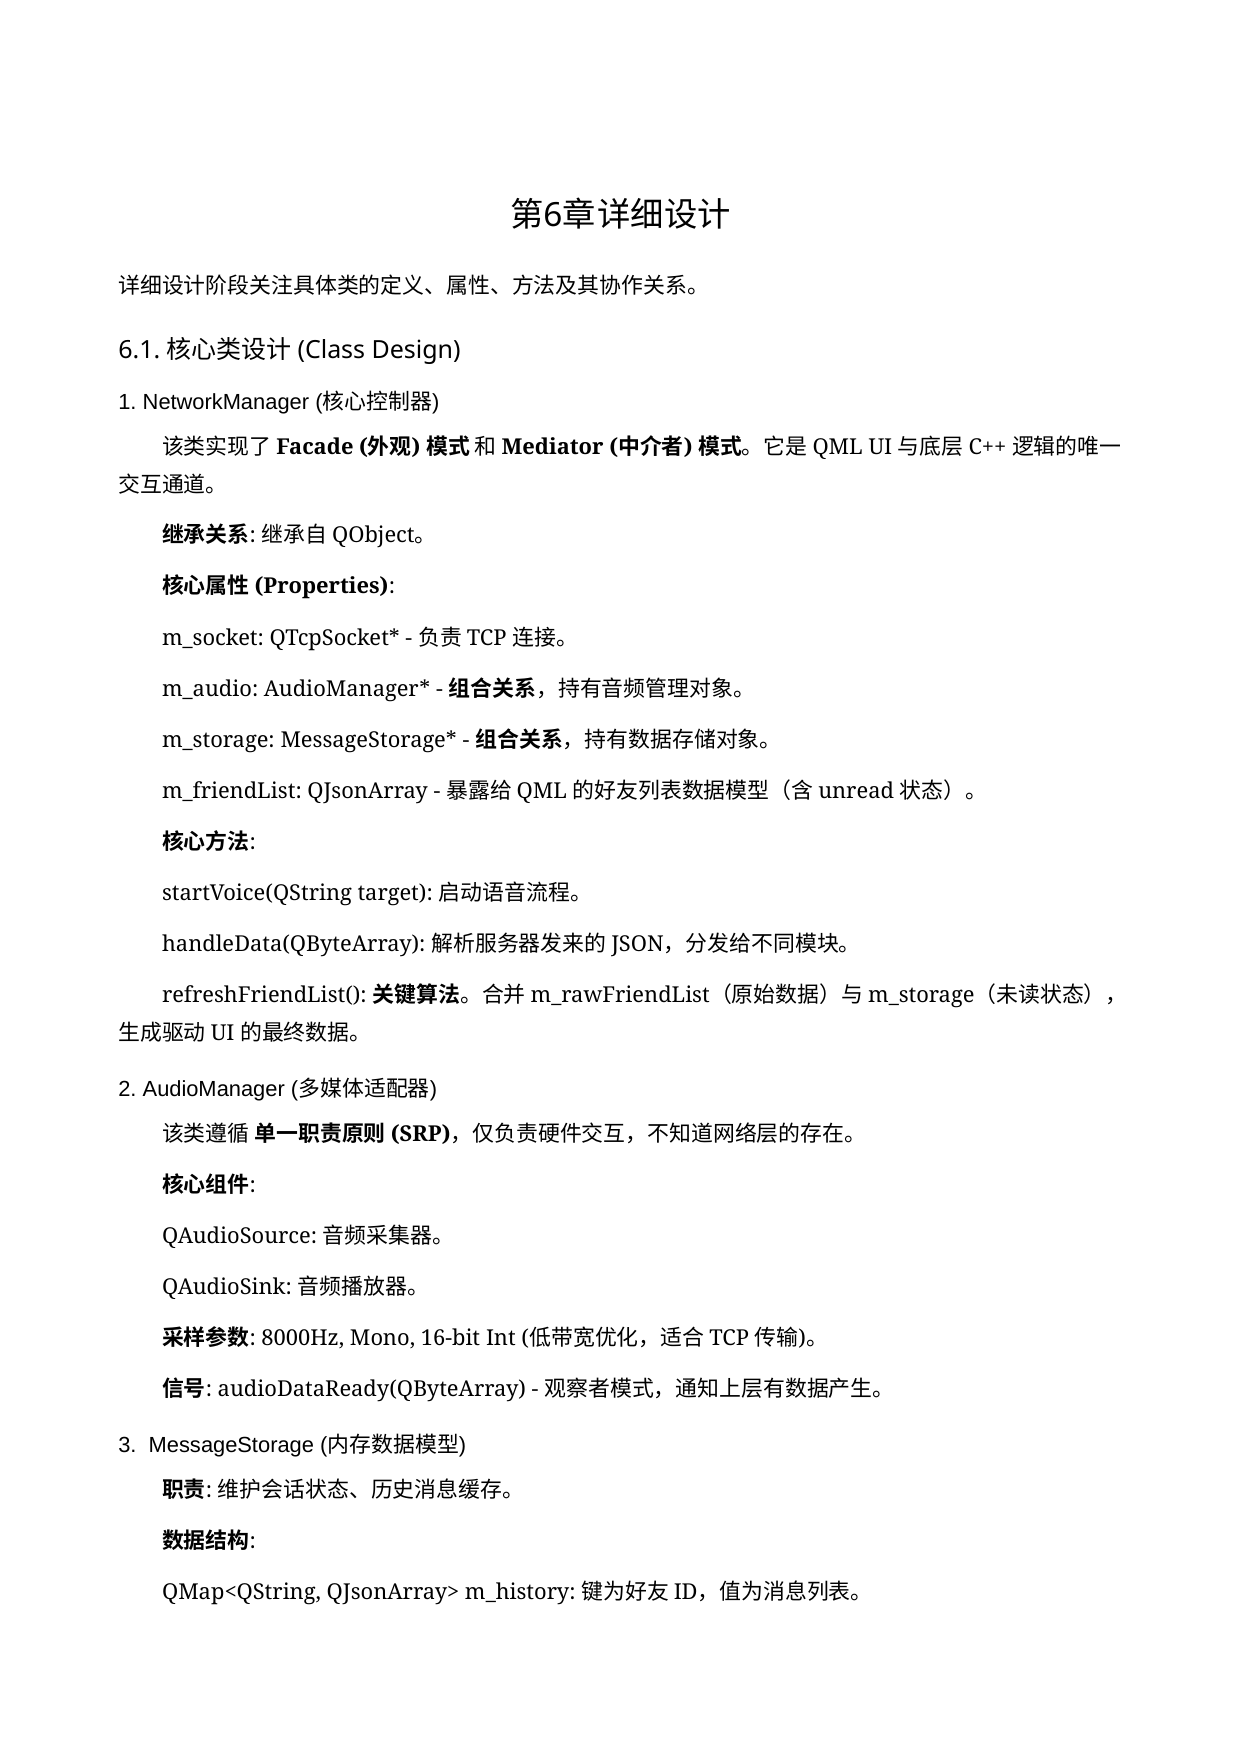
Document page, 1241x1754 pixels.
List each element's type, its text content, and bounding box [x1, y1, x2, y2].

subtitle 详细设计 [118, 188, 1122, 236]
text m_audio: AudioManager* - 组合关系，持有音频管理对象。 [118, 671, 1122, 702]
text QAudioSink: 音频播放器。 [118, 1269, 1122, 1301]
text 该类实现了 Facade (外观) 模式 和 Mediator (中介者) 模式。它是 QML UI 与底层 C++ 逻辑的唯一交互通道。 [118, 429, 1122, 498]
text 核心方法: [118, 824, 1122, 856]
subtitle AudioManager (多媒体适配器) [118, 1071, 1122, 1103]
text 采样参数: 8000Hz, Mono, 16-bit Int (低带宽优化，适合 TCP 传输)。 [118, 1320, 1122, 1352]
text 该类遵循 单一职责原则 (SRP)，仅负责硬件交互，不知道网络层的存在。 [118, 1116, 1122, 1147]
text 继承关系: 继承自 QObject。 [118, 517, 1122, 549]
text 信号: audioDataReady(QByteArray) - 观察者模式，通知上层有数据产生。 [118, 1371, 1122, 1403]
text refreshFriendList(): 关键算法。合并 m_rawFriendList（原始数据）与 m_storage（未读状态），生成驱动 UI 的最终数据。 [118, 977, 1122, 1047]
subtitle NetworkManager (核心控制器) [118, 384, 1122, 416]
text 数据结构: [118, 1523, 1122, 1554]
text QMap<QString, QJsonArray> m_history: 键为好友ID，值为消息列表。 [118, 1574, 1122, 1605]
text m_storage: MessageStorage* - 组合关系，持有数据存储对象。 [118, 722, 1122, 753]
text m_friendList: QJsonArray - 暴露给 QML 的好友列表数据模型（含 unread 状态）。 [118, 773, 1122, 804]
subtitle MessageStorage (内存数据模型) [118, 1427, 1122, 1459]
subtitle 核心类设计 (Class Design) [118, 329, 1122, 365]
text m_socket: QTcpSocket* - 负责 TCP 连接。 [118, 619, 1122, 651]
text 详细设计阶段关注具体类的定义、属性、方法及其协作关系。 [118, 268, 1122, 300]
text startVoice(QString target): 启动语音流程。 [118, 875, 1122, 907]
text QAudioSource: 音频采集器。 [118, 1218, 1122, 1249]
text 职责: 维护会话状态、历史消息缓存。 [118, 1472, 1122, 1503]
text 核心属性 (Properties): [118, 568, 1122, 600]
text handleData(QByteArray): 解析服务器发来的 JSON，分发给不同模块。 [118, 926, 1122, 958]
text 核心组件: [118, 1167, 1122, 1198]
